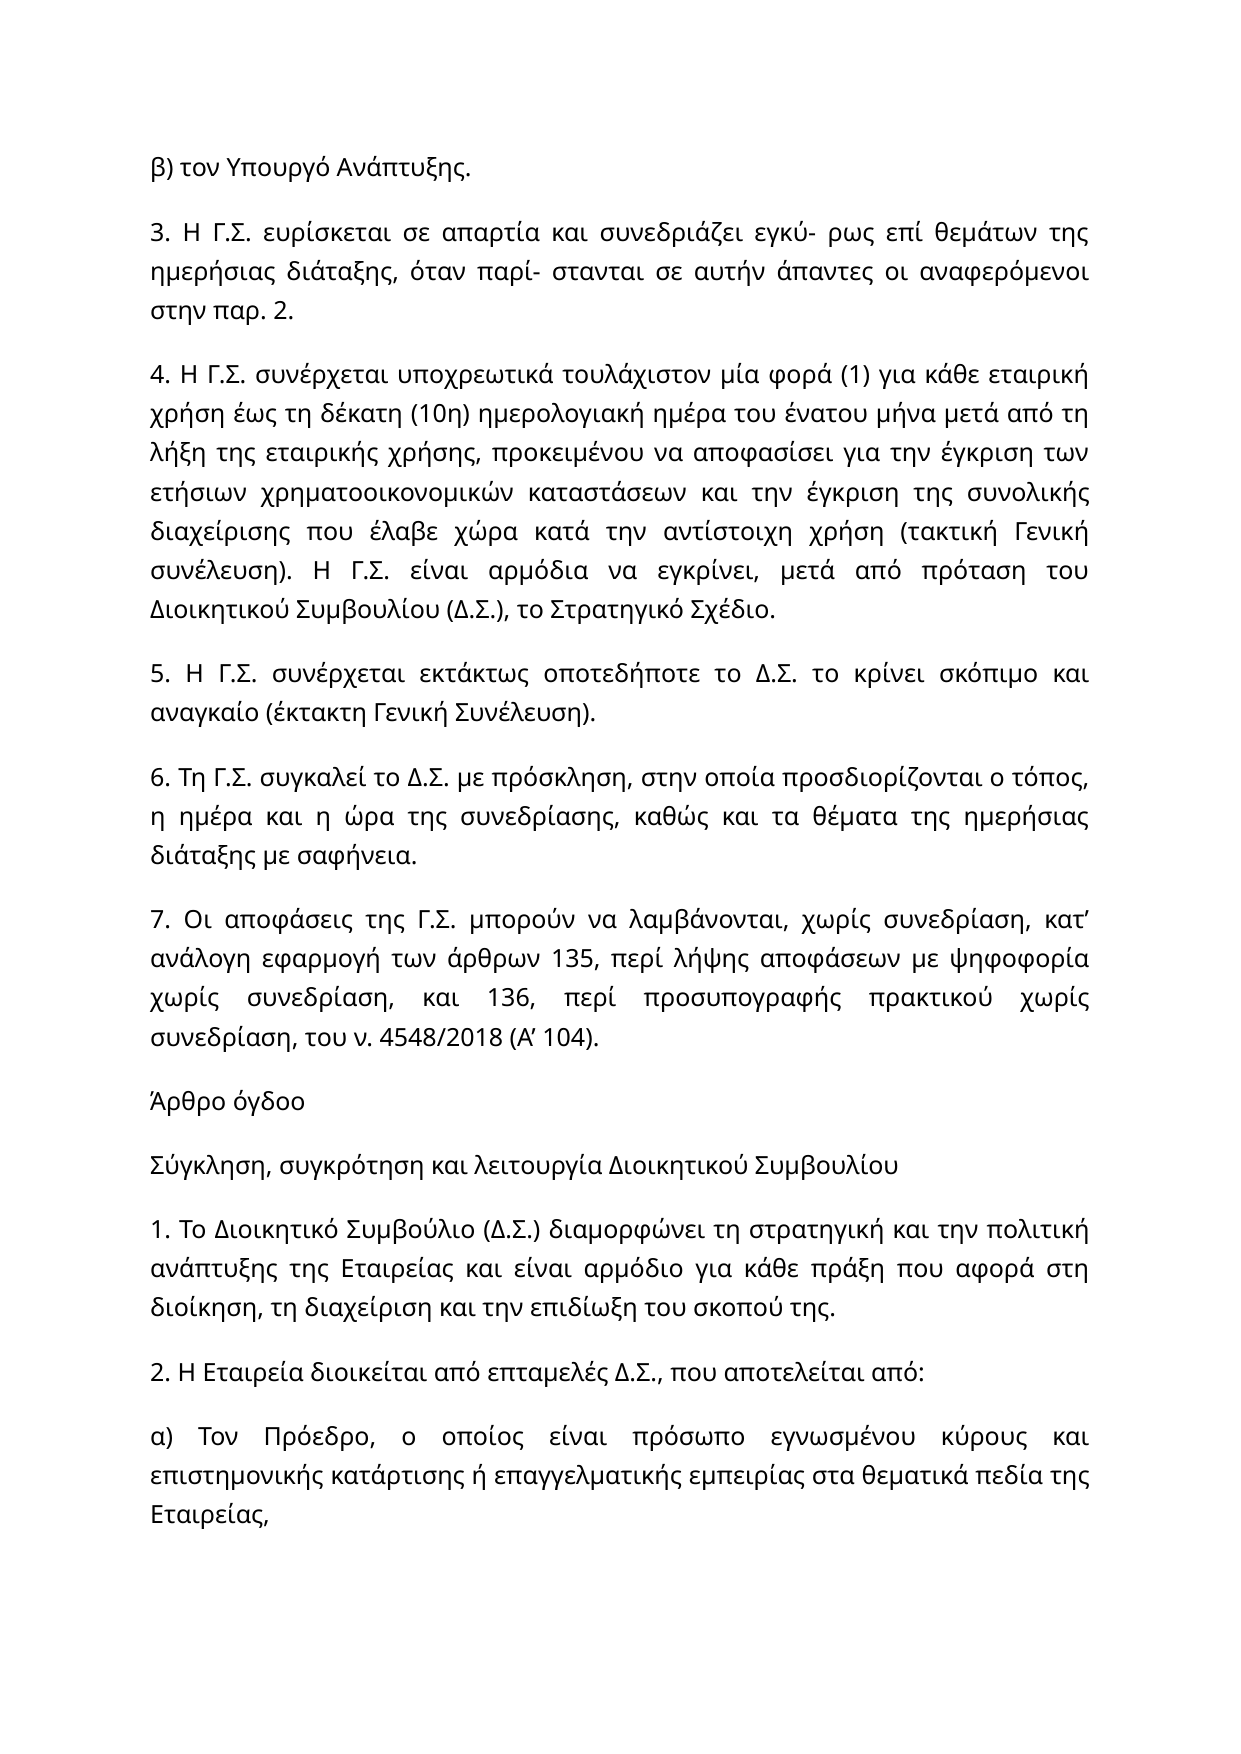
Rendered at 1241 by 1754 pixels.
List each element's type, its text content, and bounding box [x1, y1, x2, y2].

text 4. Η Γ.Σ. συνέρχεται υποχρεωτικά τουλάχιστον μία φορά (1) για κάθε εταιρική χρήση έως τη δέκατη (10η) ημερολογιακή ημέρα του ένατου μήνα μετά από τη λήξη της εταιρικής χρήσης, προκειμένου να αποφασίσει για την έγκριση των ετήσιων χρηματοοικονομικών καταστάσεων και την έγκριση της συνολικής διαχείρισης που έλαβε χώρα κατά την αντίστοιχη χρήση (τακτική Γενική συνέλευση). Η Γ.Σ. είναι αρμόδια να εγκρίνει, μετά από πρόταση του Διοικητικού Συμβουλίου (Δ.Σ.), το Στρατηγικό Σχέδιο. [150, 357, 1090, 626]
text 6. Τη Γ.Σ. συγκαλεί το Δ.Σ. με πρόσκληση, στην οποία προσδιορίζονται ο τόπος, η ημέρα και η ώρα της συνεδρίασης, καθώς και τα θέματα της ημερήσιας διάταξης με σαφήνεια. [150, 759, 1090, 872]
text α) Τον Πρόεδρο, ο οποίος είναι πρόσωπο εγνωσμένου κύρους και επιστημονικής κατάρτισης ή επαγγελματικής εμπειρίας στα θεματικά πεδία της Εταιρείας, [150, 1418, 1090, 1531]
text Σύγκληση, συγκρότηση και λειτουργία Διοικητικού Συμβουλίου [150, 1147, 1090, 1182]
text Άρθρο όγδοο [150, 1083, 1090, 1117]
text 3. Η Γ.Σ. ευρίσκεται σε απαρτία και συνεδριάζει εγκύ- ρως επί θεμάτων της ημερήσιας διάταξης, όταν παρί- στανται σε αυτήν άπαντες οι αναφερόμενοι στην παρ. 2. [150, 214, 1090, 327]
text 1. Το Διοικητικό Συμβούλιο (Δ.Σ.) διαμορφώνει τη στρατηγική και την πολιτική ανάπτυξης της Εταιρείας και είναι αρμόδιο για κάθε πράξη που αφορά στη διοίκηση, τη διαχείριση και την επιδίωξη του σκοπού της. [150, 1212, 1090, 1324]
text 5. Η Γ.Σ. συνέρχεται εκτάκτως οποτεδήποτε το Δ.Σ. το κρίνει σκόπιμο και αναγκαίο (έκτακτη Γενική Συνέλευση). [150, 656, 1090, 729]
text 2. Η Εταιρεία διοικείται από επταμελές Δ.Σ., που αποτελείται από: [150, 1354, 1090, 1388]
text β) τον Υπουργό Ανάπτυξης. [150, 150, 1090, 184]
text 7. Οι αποφάσεις της Γ.Σ. μπορούν να λαμβάνονται, χωρίς συνεδρίαση, κατ’ ανάλογη εφαρμογή των άρθρων 135, περί λήψης αποφάσεων με ψηφοφορία χωρίς συνεδρίαση, και 136, περί προσυπογραφής πρακτικού χωρίς συνεδρίαση, του ν. 4548/2018 (Α’ 104). [150, 902, 1090, 1053]
